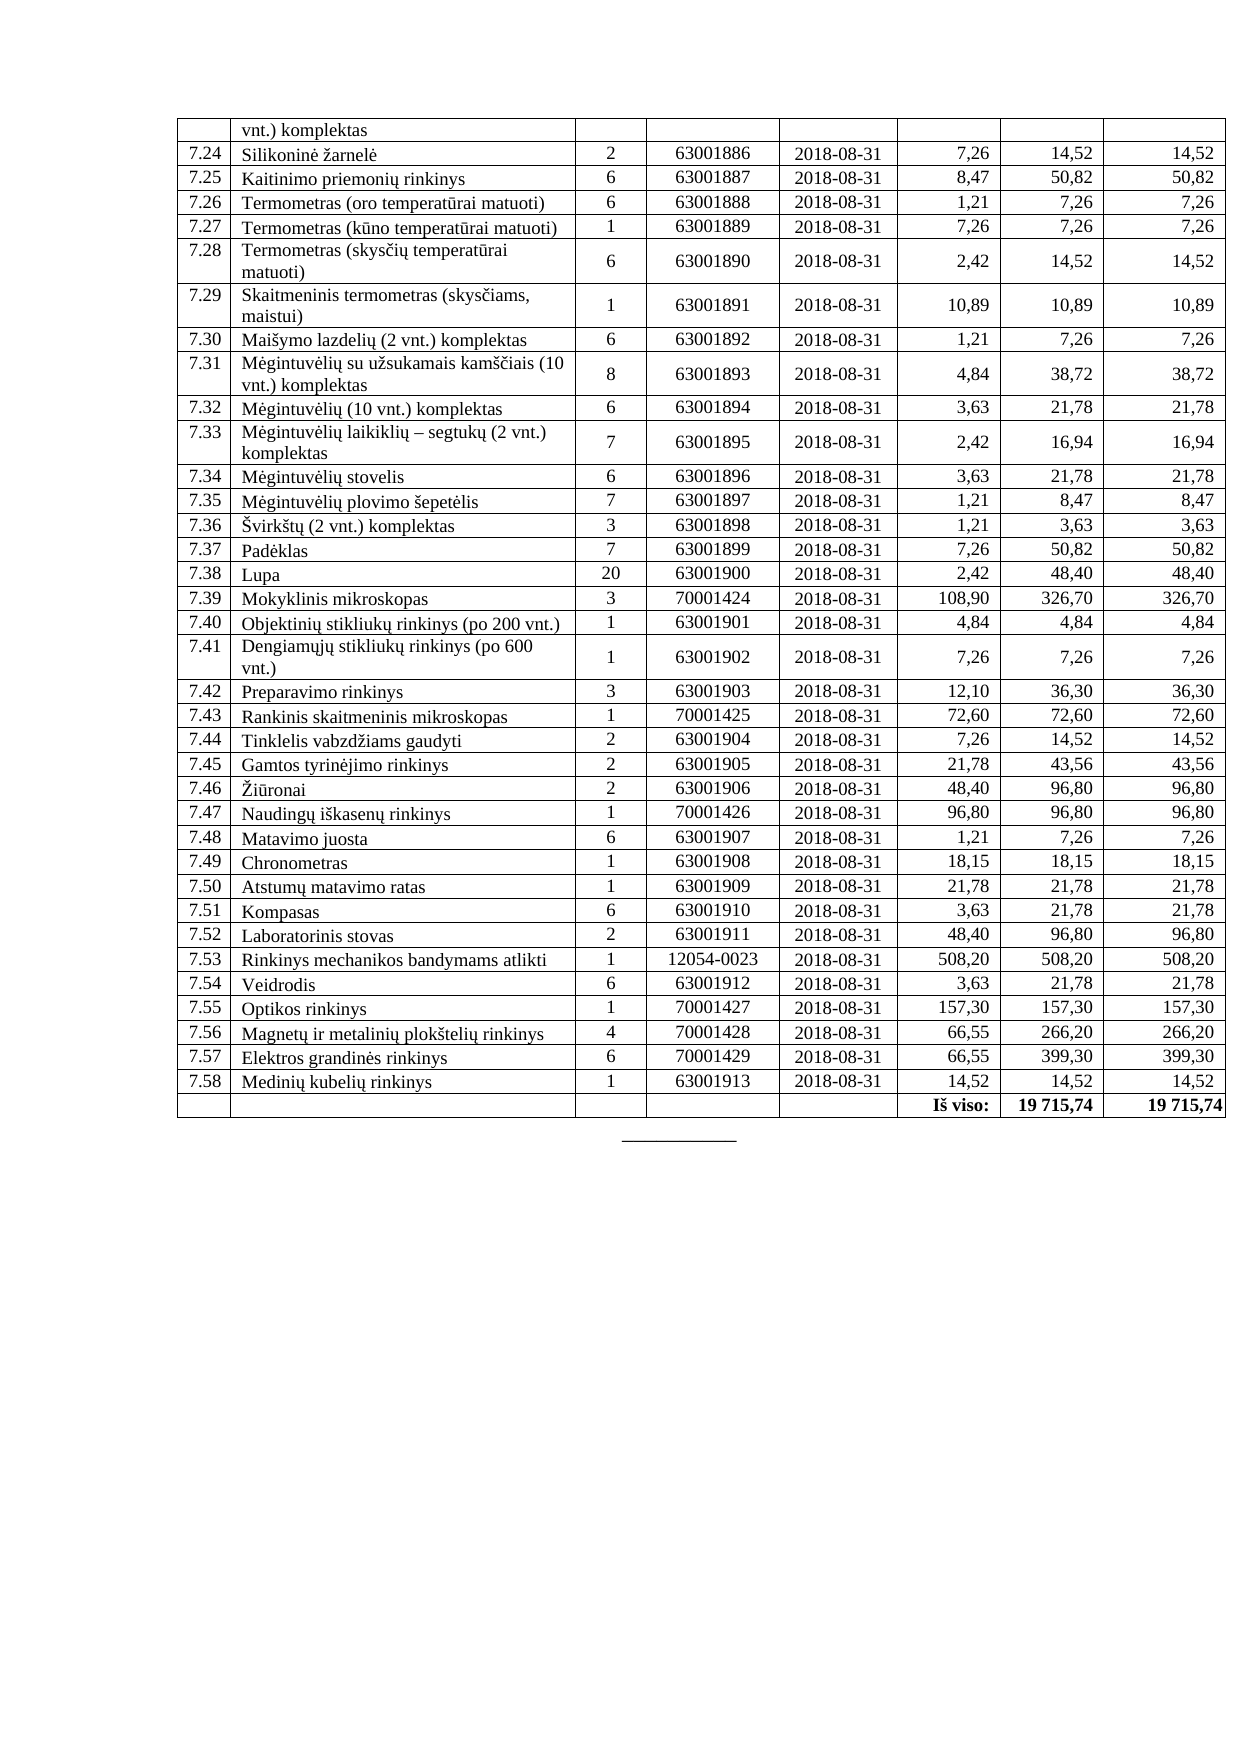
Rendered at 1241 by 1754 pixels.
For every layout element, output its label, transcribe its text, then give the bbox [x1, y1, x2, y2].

table_cell Mėgintuvėlių (10 vnt.) komplektas [231, 396, 575, 419]
table_cell Lupa [231, 562, 575, 586]
table_cell 63001888 [647, 191, 779, 214]
table_cell Rankinis skaitmeninis mikroskopas [231, 704, 575, 727]
table_cell 63001890 [647, 239, 779, 282]
table_cell 7.26 [178, 191, 230, 214]
table_cell [1001, 119, 1103, 141]
table_cell 2018-08-31 [780, 923, 897, 947]
table_cell 2018-08-31 [780, 777, 897, 800]
table_cell 12054-0023 [647, 948, 779, 971]
table_cell [178, 119, 230, 141]
table_cell 2018-08-31 [780, 166, 897, 189]
table_cell 6 [576, 465, 646, 488]
table_cell 63001903 [647, 680, 779, 703]
table_cell 6 [576, 328, 646, 351]
table_cell [780, 119, 897, 141]
table_cell Objektinių stikliukų rinkinys (po 200 vnt.) [231, 611, 575, 634]
table_cell 66,55 [898, 1021, 1000, 1044]
table_cell [647, 1094, 779, 1117]
table_cell 157,30 [898, 996, 1000, 1020]
table_cell 63001889 [647, 215, 779, 238]
table_cell 48,40 [898, 923, 1000, 947]
table_cell 7,26 [1104, 635, 1225, 678]
table_cell 7.46 [178, 777, 230, 800]
table_cell 8 [576, 352, 646, 395]
table_cell 7,26 [1104, 826, 1225, 849]
table_cell 7,26 [1001, 191, 1103, 214]
table_cell 7.24 [178, 142, 230, 165]
table_cell 36,30 [1104, 680, 1225, 703]
table_cell 70001428 [647, 1021, 779, 1044]
table_cell 399,30 [1104, 1045, 1225, 1068]
table_cell 14,52 [1001, 728, 1103, 752]
table_cell 2,42 [898, 562, 1000, 586]
table_cell 1,21 [898, 514, 1000, 537]
table_cell 7,26 [1001, 826, 1103, 849]
table_cell 7.53 [178, 948, 230, 971]
table_cell 43,56 [1104, 753, 1225, 776]
table_cell 2018-08-31 [780, 801, 897, 825]
table_cell 63001891 [647, 284, 779, 327]
table_cell Rinkinys mechanikos bandymams atlikti [231, 948, 575, 971]
table_cell 1 [576, 801, 646, 825]
table_cell 7.47 [178, 801, 230, 825]
table_cell 157,30 [1104, 996, 1225, 1020]
table_cell 10,89 [1104, 284, 1225, 327]
table_cell 2018-08-31 [780, 538, 897, 561]
table_cell 2018-08-31 [780, 875, 897, 898]
table_cell 1 [576, 1070, 646, 1093]
table_cell 96,80 [1001, 923, 1103, 947]
table_cell 96,80 [1104, 801, 1225, 825]
table_cell 157,30 [1001, 996, 1103, 1020]
table_cell 1,21 [898, 191, 1000, 214]
table_cell 399,30 [1001, 1045, 1103, 1068]
table_cell 63001912 [647, 972, 779, 995]
table_cell 43,56 [1001, 753, 1103, 776]
table_cell Mėgintuvėlių plovimo šepetėlis [231, 489, 575, 512]
table_cell Mėgintuvėlių su užsukamais kamščiais (10 vnt.) komplektas [231, 352, 575, 395]
table_cell 7.37 [178, 538, 230, 561]
table_cell 14,52 [1104, 728, 1225, 752]
table_cell 2018-08-31 [780, 948, 897, 971]
table_cell 70001425 [647, 704, 779, 727]
table_cell 63001896 [647, 465, 779, 488]
table_cell 7.44 [178, 728, 230, 752]
table_cell 3 [576, 587, 646, 610]
table_cell 7.43 [178, 704, 230, 727]
table_cell 7,26 [1104, 191, 1225, 214]
table_cell 1 [576, 704, 646, 727]
table_cell 63001893 [647, 352, 779, 395]
table_cell 70001427 [647, 996, 779, 1020]
table_cell Veidrodis [231, 972, 575, 995]
table_cell Medinių kubelių rinkinys [231, 1070, 575, 1093]
table_cell 1 [576, 635, 646, 678]
table_cell 7.38 [178, 562, 230, 586]
table_cell Tinklelis vabzdžiams gaudyti [231, 728, 575, 752]
table_cell 4,84 [1001, 611, 1103, 634]
table_cell 2018-08-31 [780, 635, 897, 678]
table_cell 3,63 [898, 396, 1000, 419]
table_cell 16,94 [1104, 421, 1225, 464]
table_cell 7,26 [1001, 215, 1103, 238]
table_cell 21,78 [1104, 396, 1225, 419]
table_cell 108,90 [898, 587, 1000, 610]
table_cell 14,52 [1104, 142, 1225, 165]
table_cell 12,10 [898, 680, 1000, 703]
table_cell Termometras (skysčių temperatūrai matuoti) [231, 239, 575, 282]
table_cell Optikos rinkinys [231, 996, 575, 1020]
table_cell [178, 1094, 230, 1117]
table_cell Termometras (oro temperatūrai matuoti) [231, 191, 575, 214]
table_cell 16,94 [1001, 421, 1103, 464]
table_cell 1 [576, 215, 646, 238]
table_cell Silikoninė žarnelė [231, 142, 575, 165]
table_cell 2018-08-31 [780, 587, 897, 610]
table_cell 21,78 [1001, 465, 1103, 488]
table_cell 70001429 [647, 1045, 779, 1068]
table_cell 2018-08-31 [780, 899, 897, 922]
table_cell 63001899 [647, 538, 779, 561]
table_cell 326,70 [1001, 587, 1103, 610]
table_cell 6 [576, 1045, 646, 1068]
table_cell Švirkštų (2 vnt.) komplektas [231, 514, 575, 537]
table_cell Mėgintuvėlių laikiklių – segtukų (2 vnt.) komplektas [231, 421, 575, 464]
table_cell 3,63 [898, 899, 1000, 922]
table_cell 1,21 [898, 328, 1000, 351]
table_cell 14,52 [1104, 1070, 1225, 1093]
table_cell 2 [576, 777, 646, 800]
table_cell 2,42 [898, 421, 1000, 464]
table_cell 63001887 [647, 166, 779, 189]
table_cell 7 [576, 538, 646, 561]
table_cell 1,21 [898, 826, 1000, 849]
table_cell 4 [576, 1021, 646, 1044]
table_cell 2018-08-31 [780, 680, 897, 703]
table_cell 2,42 [898, 239, 1000, 282]
table_cell Atstumų matavimo ratas [231, 875, 575, 898]
table_cell 2018-08-31 [780, 142, 897, 165]
table_cell 14,52 [1001, 239, 1103, 282]
table_cell 6 [576, 972, 646, 995]
table_cell 96,80 [1104, 777, 1225, 800]
table_cell 2018-08-31 [780, 611, 897, 634]
table_cell 8,47 [898, 166, 1000, 189]
table_cell 2018-08-31 [780, 850, 897, 873]
table_cell Maišymo lazdelių (2 vnt.) komplektas [231, 328, 575, 351]
table_cell 1 [576, 996, 646, 1020]
table_cell [898, 119, 1000, 141]
table_cell [231, 1094, 575, 1117]
table_cell 3,63 [1104, 514, 1225, 537]
table_cell 10,89 [898, 284, 1000, 327]
table_cell Gamtos tyrinėjimo rinkinys [231, 753, 575, 776]
table_cell 7.54 [178, 972, 230, 995]
table_cell 14,52 [1104, 239, 1225, 282]
table_cell 6 [576, 396, 646, 419]
table_cell 63001898 [647, 514, 779, 537]
table_cell 96,80 [1001, 801, 1103, 825]
table_cell Matavimo juosta [231, 826, 575, 849]
table_cell 7.29 [178, 284, 230, 327]
table_cell 20 [576, 562, 646, 586]
text __________ [177, 1118, 1181, 1144]
table_cell 96,80 [898, 801, 1000, 825]
table_cell 7.39 [178, 587, 230, 610]
table_cell 7.35 [178, 489, 230, 512]
table_cell 2018-08-31 [780, 215, 897, 238]
table_cell 266,20 [1001, 1021, 1103, 1044]
table_cell 63001906 [647, 777, 779, 800]
table_cell 7.45 [178, 753, 230, 776]
table_cell 2018-08-31 [780, 352, 897, 395]
table_cell 63001900 [647, 562, 779, 586]
table_cell 2018-08-31 [780, 284, 897, 327]
table_cell 2018-08-31 [780, 704, 897, 727]
table_cell 2018-08-31 [780, 239, 897, 282]
table_cell 63001894 [647, 396, 779, 419]
table_cell 48,40 [1104, 562, 1225, 586]
table_cell 96,80 [1104, 923, 1225, 947]
table_cell 1,21 [898, 489, 1000, 512]
table_cell 1 [576, 284, 646, 327]
table_cell 7.30 [178, 328, 230, 351]
table_cell 3,63 [898, 972, 1000, 995]
table_cell [576, 1094, 646, 1117]
table_cell 6 [576, 166, 646, 189]
table_cell 3,63 [898, 465, 1000, 488]
table_cell 6 [576, 191, 646, 214]
table_cell 2018-08-31 [780, 1021, 897, 1044]
table_cell 7,26 [1104, 328, 1225, 351]
table_cell Chronometras [231, 850, 575, 873]
table_cell 2018-08-31 [780, 489, 897, 512]
table_cell 2018-08-31 [780, 1070, 897, 1093]
table_cell 19 715,74 [1104, 1094, 1225, 1117]
table_cell 70001426 [647, 801, 779, 825]
table_cell 1 [576, 611, 646, 634]
table_cell 63001910 [647, 899, 779, 922]
table_cell 7.52 [178, 923, 230, 947]
table_cell 7.48 [178, 826, 230, 849]
table_cell 7.33 [178, 421, 230, 464]
table_cell 4,84 [1104, 611, 1225, 634]
table_cell 72,60 [1001, 704, 1103, 727]
table_cell 7,26 [1001, 635, 1103, 678]
table_cell 1 [576, 948, 646, 971]
table_cell 7 [576, 489, 646, 512]
table_cell 36,30 [1001, 680, 1103, 703]
table_cell 508,20 [1104, 948, 1225, 971]
table_cell 3 [576, 680, 646, 703]
table_cell 63001886 [647, 142, 779, 165]
table_cell Mėgintuvėlių stovelis [231, 465, 575, 488]
table_cell 7.58 [178, 1070, 230, 1093]
table_cell 266,20 [1104, 1021, 1225, 1044]
table_cell 21,78 [1001, 972, 1103, 995]
table_cell Skaitmeninis termometras (skysčiams, maistui) [231, 284, 575, 327]
table_cell 7 [576, 421, 646, 464]
table_cell 72,60 [1104, 704, 1225, 727]
table_cell vnt.) komplektas [231, 119, 575, 141]
table_cell 63001904 [647, 728, 779, 752]
table_cell 7,26 [898, 142, 1000, 165]
table_cell 7,26 [898, 538, 1000, 561]
table_cell 508,20 [898, 948, 1000, 971]
table_cell 2018-08-31 [780, 826, 897, 849]
table_cell 4,84 [898, 352, 1000, 395]
table_cell 21,78 [1001, 899, 1103, 922]
table_cell Termometras (kūno temperatūrai matuoti) [231, 215, 575, 238]
table_cell 2018-08-31 [780, 1045, 897, 1068]
table_cell 7.50 [178, 875, 230, 898]
table_cell 21,78 [1104, 972, 1225, 995]
table_cell 21,78 [1001, 396, 1103, 419]
table_cell 2018-08-31 [780, 753, 897, 776]
table_cell 2018-08-31 [780, 191, 897, 214]
table_cell [576, 119, 646, 141]
table_cell 63001892 [647, 328, 779, 351]
table_cell 7.56 [178, 1021, 230, 1044]
table_cell 21,78 [898, 875, 1000, 898]
table_cell Magnetų ir metalinių plokštelių rinkinys [231, 1021, 575, 1044]
table_cell 21,78 [1104, 875, 1225, 898]
table_cell 63001907 [647, 826, 779, 849]
table_cell 2018-08-31 [780, 728, 897, 752]
table_cell 66,55 [898, 1045, 1000, 1068]
table_cell 63001901 [647, 611, 779, 634]
table_cell 2 [576, 728, 646, 752]
table_cell 50,82 [1104, 166, 1225, 189]
table_cell 63001911 [647, 923, 779, 947]
table_cell 7.49 [178, 850, 230, 873]
table_cell 7.42 [178, 680, 230, 703]
table_cell 38,72 [1001, 352, 1103, 395]
table_cell 7,26 [898, 215, 1000, 238]
table_cell 21,78 [1104, 465, 1225, 488]
table_cell Laboratorinis stovas [231, 923, 575, 947]
table_cell 18,15 [898, 850, 1000, 873]
table_cell 14,52 [1001, 1070, 1103, 1093]
table_cell 2018-08-31 [780, 465, 897, 488]
table_cell 70001424 [647, 587, 779, 610]
table_cell 96,80 [1001, 777, 1103, 800]
table_cell 2 [576, 753, 646, 776]
table_cell 6 [576, 826, 646, 849]
table_cell 50,82 [1001, 538, 1103, 561]
table_cell Dengiamųjų stikliukų rinkinys (po 600 vnt.) [231, 635, 575, 678]
table_cell 3,63 [1001, 514, 1103, 537]
table_cell 38,72 [1104, 352, 1225, 395]
table_cell Kompasas [231, 899, 575, 922]
table_cell 21,78 [1104, 899, 1225, 922]
table_cell 63001897 [647, 489, 779, 512]
table_cell Mokyklinis mikroskopas [231, 587, 575, 610]
table_cell 63001908 [647, 850, 779, 873]
table_cell 7.27 [178, 215, 230, 238]
table_cell 7,26 [1104, 215, 1225, 238]
table_cell 48,40 [898, 777, 1000, 800]
table_cell 6 [576, 899, 646, 922]
table_cell 14,52 [1001, 142, 1103, 165]
table_cell Iš viso: [898, 1094, 1000, 1117]
table_cell 19 715,74 [1001, 1094, 1103, 1117]
table_cell 2018-08-31 [780, 514, 897, 537]
table_cell 2018-08-31 [780, 996, 897, 1020]
table_cell 21,78 [1001, 875, 1103, 898]
table_cell 2 [576, 142, 646, 165]
table_cell 8,47 [1104, 489, 1225, 512]
table_cell 8,47 [1001, 489, 1103, 512]
table_cell 7.25 [178, 166, 230, 189]
table_cell 7.55 [178, 996, 230, 1020]
table_cell 7.36 [178, 514, 230, 537]
table_cell 7.51 [178, 899, 230, 922]
table_cell 326,70 [1104, 587, 1225, 610]
table_cell 1 [576, 850, 646, 873]
table_cell 48,40 [1001, 562, 1103, 586]
table_cell 63001902 [647, 635, 779, 678]
table_cell 6 [576, 239, 646, 282]
table_cell [780, 1094, 897, 1117]
table_cell Padėklas [231, 538, 575, 561]
table_cell 21,78 [898, 753, 1000, 776]
table_cell 7.28 [178, 239, 230, 282]
table_cell 2018-08-31 [780, 972, 897, 995]
table_cell 10,89 [1001, 284, 1103, 327]
table_cell 72,60 [898, 704, 1000, 727]
table_cell 50,82 [1001, 166, 1103, 189]
table_cell 2018-08-31 [780, 328, 897, 351]
table_cell 18,15 [1104, 850, 1225, 873]
table_cell Kaitinimo priemonių rinkinys [231, 166, 575, 189]
table_cell Žiūronai [231, 777, 575, 800]
table_cell 4,84 [898, 611, 1000, 634]
table_cell Elektros grandinės rinkinys [231, 1045, 575, 1068]
table_cell 7.32 [178, 396, 230, 419]
table_cell 2018-08-31 [780, 396, 897, 419]
table_cell 18,15 [1001, 850, 1103, 873]
table_cell 50,82 [1104, 538, 1225, 561]
table_cell 63001913 [647, 1070, 779, 1093]
table_cell 2018-08-31 [780, 562, 897, 586]
table_cell 7,26 [898, 635, 1000, 678]
table_cell 14,52 [898, 1070, 1000, 1093]
table_cell 7,26 [898, 728, 1000, 752]
table_cell 7,26 [1001, 328, 1103, 351]
table_cell 3 [576, 514, 646, 537]
table_cell 63001909 [647, 875, 779, 898]
table_cell 508,20 [1001, 948, 1103, 971]
table_cell 2018-08-31 [780, 421, 897, 464]
table_cell Naudingų iškasenų rinkinys [231, 801, 575, 825]
table_cell 7.40 [178, 611, 230, 634]
table_cell 63001905 [647, 753, 779, 776]
table_cell 1 [576, 875, 646, 898]
table_cell 2 [576, 923, 646, 947]
table_cell 7.34 [178, 465, 230, 488]
table_cell [647, 119, 779, 141]
table_cell 7.57 [178, 1045, 230, 1068]
table_cell Preparavimo rinkinys [231, 680, 575, 703]
table_cell 63001895 [647, 421, 779, 464]
table_cell [1104, 119, 1225, 141]
table_cell 7.41 [178, 635, 230, 678]
table_cell 7.31 [178, 352, 230, 395]
